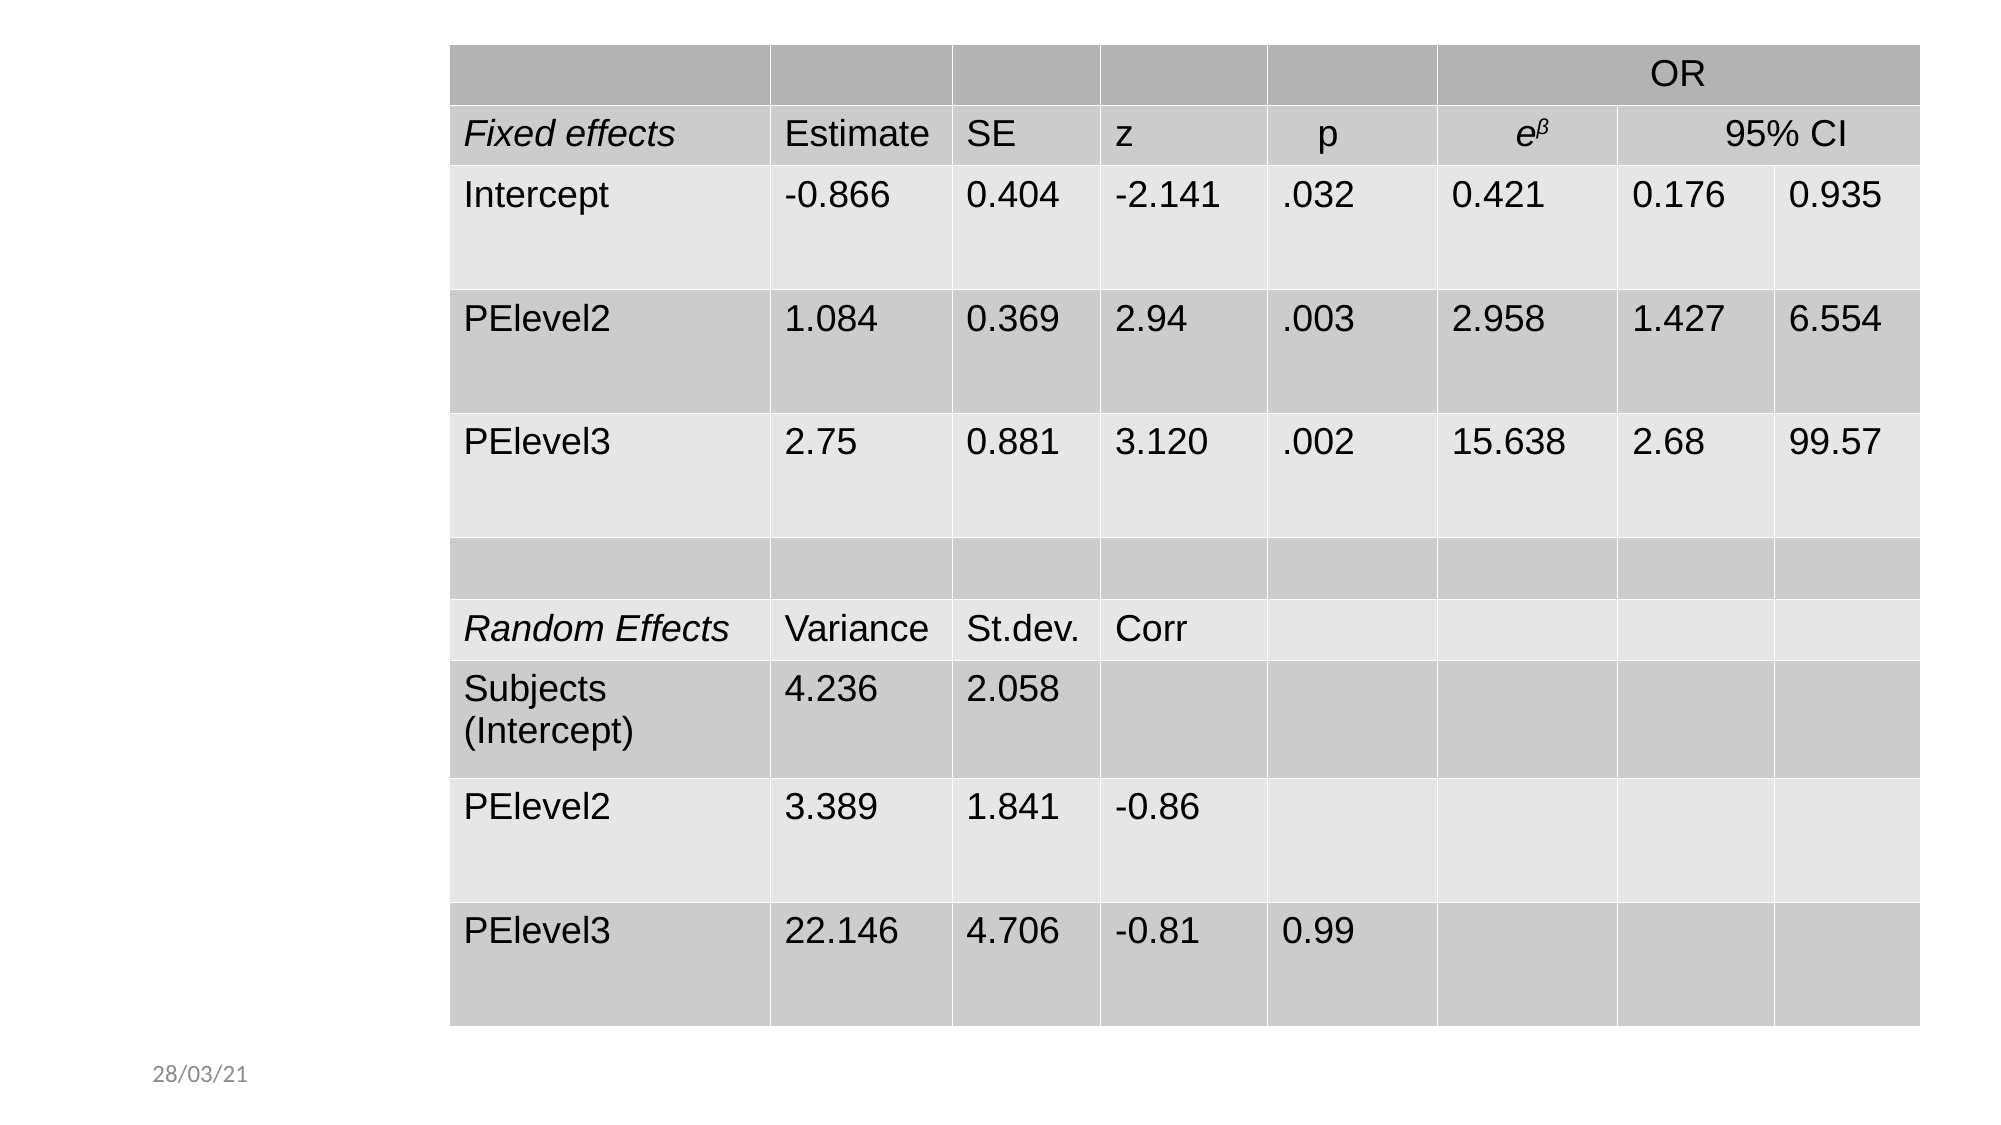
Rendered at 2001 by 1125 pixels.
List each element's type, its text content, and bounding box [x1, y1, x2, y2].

table_cell Intercept [450, 166, 770, 289]
table_cell [1618, 538, 1774, 599]
table_header [1268, 45, 1437, 105]
table_cell Variance [771, 600, 952, 660]
table_cell 22.146 [771, 903, 952, 1026]
table_cell [1775, 600, 1920, 660]
table_header [771, 45, 952, 105]
table_cell 4.236 [771, 661, 952, 778]
table_cell PElevel3 [450, 414, 770, 537]
table_header [953, 45, 1100, 105]
table_cell z [1101, 106, 1267, 165]
table_cell [1101, 538, 1267, 599]
table_cell SE [953, 106, 1100, 165]
table_cell [1775, 779, 1920, 902]
table_cell 0.176 [1618, 166, 1774, 289]
table_cell [1438, 779, 1617, 902]
table_cell [1268, 600, 1437, 660]
table_cell [1268, 538, 1437, 599]
table_cell 0.369 [953, 290, 1100, 413]
table_cell [1775, 661, 1920, 778]
table_cell [1618, 600, 1774, 660]
table_cell PElevel3 [450, 903, 770, 1026]
table_cell -0.866 [771, 166, 952, 289]
table_cell .002 [1268, 414, 1437, 537]
table_cell 0.421 [1438, 166, 1617, 289]
table_cell Random Effects [450, 600, 770, 660]
table_cell 1.084 [771, 290, 952, 413]
table_cell 0.881 [953, 414, 1100, 537]
table_cell 3.389 [771, 779, 952, 902]
table_cell [1438, 903, 1617, 1026]
table_cell Fixed effects [450, 106, 770, 165]
table_cell Estimate [771, 106, 952, 165]
table_cell .032 [1268, 166, 1437, 289]
table_cell 2.958 [1438, 290, 1617, 413]
table_cell PElevel2 [450, 290, 770, 413]
table_cell [1618, 903, 1774, 1026]
table_cell 0.99 [1268, 903, 1437, 1026]
table_cell 4.706 [953, 903, 1100, 1026]
table_cell Subjects (Intercept) [450, 661, 770, 778]
table_cell [1438, 661, 1617, 778]
table_cell 99.57 [1775, 414, 1920, 537]
table_cell [1438, 538, 1617, 599]
table_cell eβ [1438, 106, 1617, 165]
table_header [1101, 45, 1267, 105]
table_cell [771, 538, 952, 599]
table_cell 2.68 [1618, 414, 1774, 537]
table_cell 1.427 [1618, 290, 1774, 413]
table_cell [1618, 779, 1774, 902]
table_cell St.dev. [953, 600, 1100, 660]
table_cell [1268, 779, 1437, 902]
table_header [450, 45, 770, 105]
table_cell [1775, 538, 1920, 599]
table_cell 2.058 [953, 661, 1100, 778]
table_cell [450, 538, 770, 599]
table_cell -0.86 [1101, 779, 1267, 902]
table_cell 95% CI [1618, 106, 1920, 165]
table_cell [1268, 661, 1437, 778]
table_cell [953, 538, 1100, 599]
table_cell PElevel2 [450, 779, 770, 902]
table_cell -2.141 [1101, 166, 1267, 289]
table_cell [1438, 600, 1617, 660]
table_cell [1101, 661, 1267, 778]
table_cell 2.75 [771, 414, 952, 537]
table_cell 3.120 [1101, 414, 1267, 537]
table_cell .003 [1268, 290, 1437, 413]
table_cell 2.94 [1101, 290, 1267, 413]
table_cell -0.81 [1101, 903, 1267, 1026]
table_cell 15.638 [1438, 414, 1617, 537]
table_header OR [1438, 45, 1920, 105]
table_cell 6.554 [1775, 290, 1920, 413]
table_cell Corr [1101, 600, 1267, 660]
table_cell 1.841 [953, 779, 1100, 902]
table_cell [1618, 661, 1774, 778]
table_cell p [1268, 106, 1437, 165]
table_cell 0.935 [1775, 166, 1920, 289]
table_cell [1775, 903, 1920, 1026]
table_cell 0.404 [953, 166, 1100, 289]
